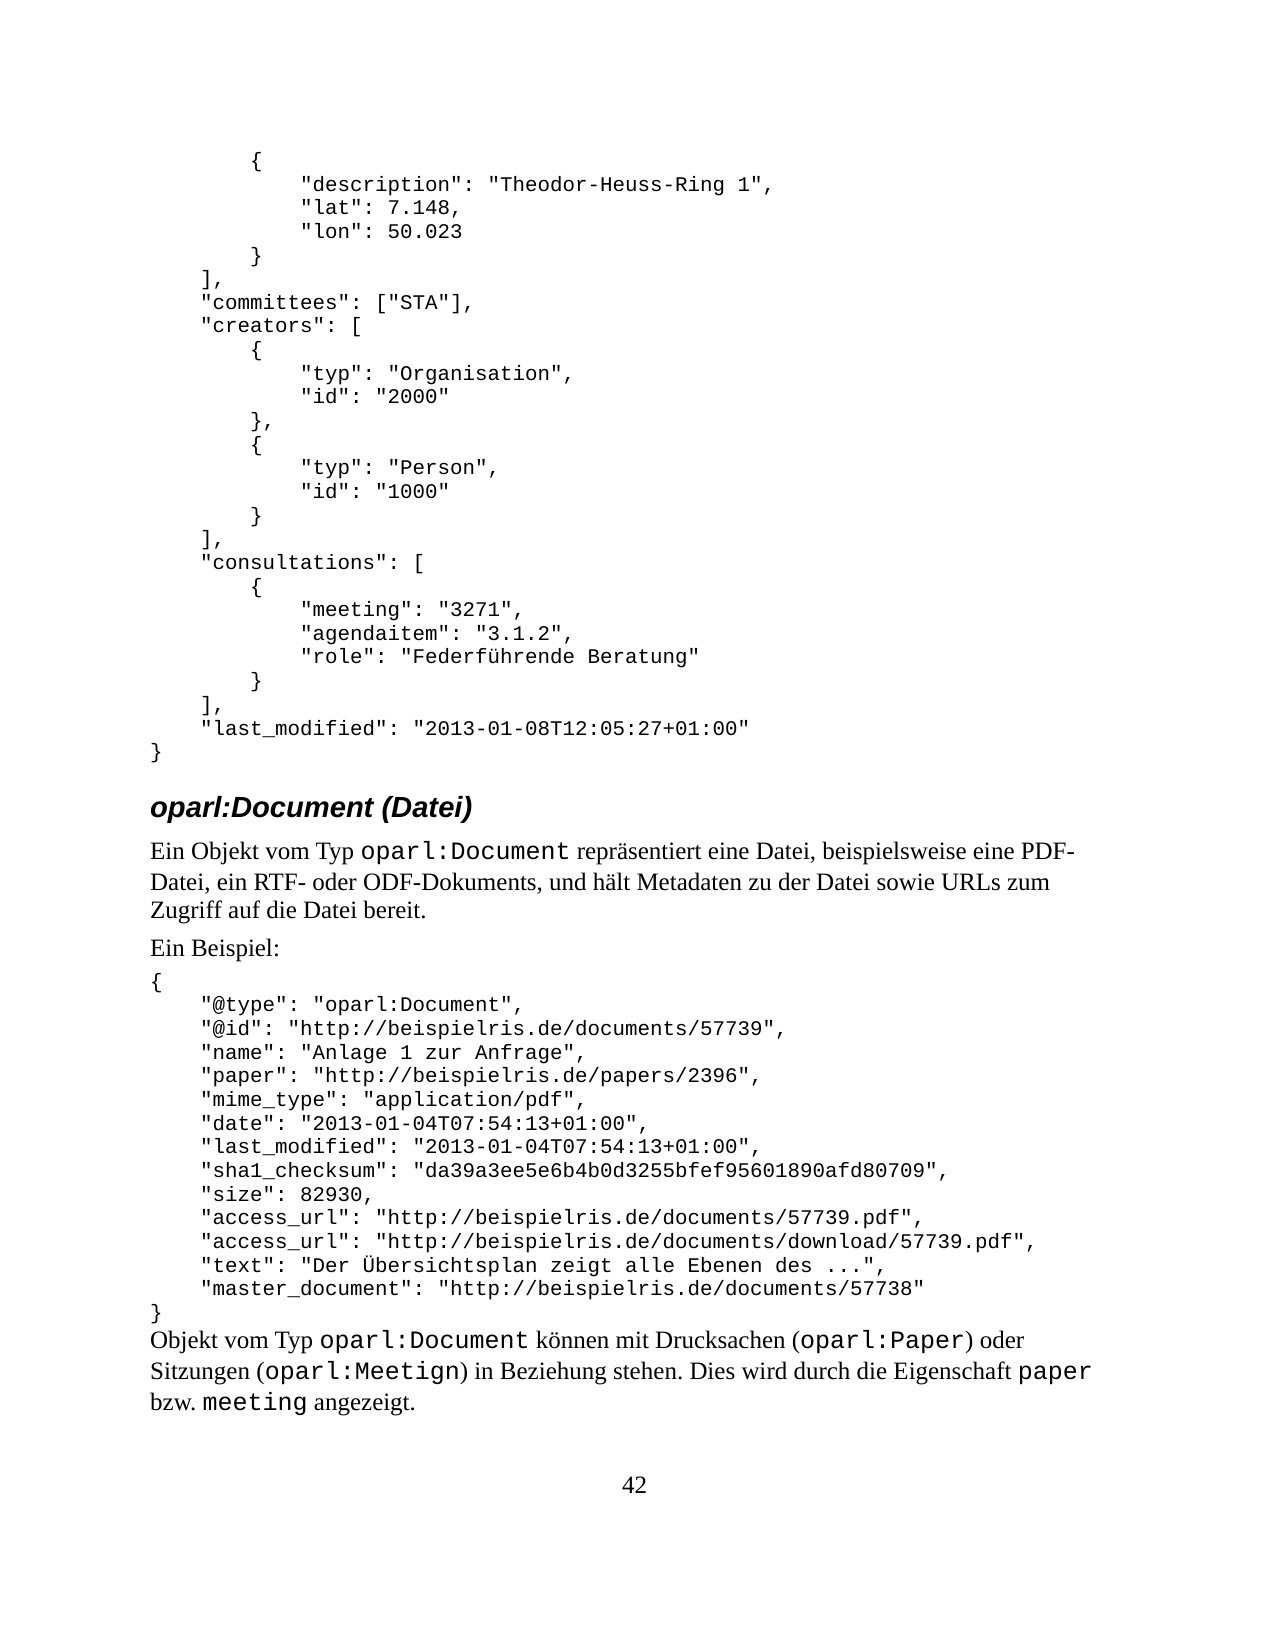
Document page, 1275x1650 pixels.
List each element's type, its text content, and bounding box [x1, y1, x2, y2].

text "last_modified": "2013-01-08T12:05:27+01:00" [150, 717, 1125, 741]
text "last_modified": "2013-01-04T07:54:13+01:00", [150, 1136, 1125, 1160]
text "id": "1000" [150, 481, 1125, 505]
text "agendaitem": "3.1.2", [150, 623, 1125, 647]
text "role": "Federführende Beratung" [150, 647, 1125, 670]
text Objekt vom Typ oparl:Document können mit Drucksachen (oparl:Paper) oder Sitzungen (oparl:Meetign) in Beziehung stehen. Dies wird durch die Eigenschaft paper bzw. meeting angezeigt. [150, 1326, 1125, 1418]
text { [150, 150, 1125, 174]
subtitle oparl:Document (Datei) [150, 790, 1125, 823]
text "description": "Theodor-Heuss-Ring 1", [150, 174, 1125, 197]
text "text": "Der Übersichtsplan zeigt alle Ebenen des ...", [150, 1254, 1125, 1278]
text "lat": 7.148, [150, 197, 1125, 221]
text "paper": "http://beispielris.de/papers/2396", [150, 1065, 1125, 1089]
text "meeting": "3271", [150, 599, 1125, 623]
text "id": "2000" [150, 386, 1125, 410]
text }, [150, 410, 1125, 434]
text ], [150, 268, 1125, 292]
text "consultations": [ [150, 552, 1125, 576]
text } [150, 741, 1125, 765]
text Ein Beispiel: [150, 933, 1125, 962]
text ], [150, 528, 1125, 552]
text "sha1_checksum": "da39a3ee5e6b4b0d3255bfef95601890afd80709", [150, 1160, 1125, 1184]
text "typ": "Organisation", [150, 363, 1125, 386]
text } [150, 670, 1125, 694]
text "creators": [ [150, 316, 1125, 339]
text "master_document": "http://beispielris.de/documents/57738" [150, 1278, 1125, 1302]
text } [150, 244, 1125, 268]
text "lon": 50.023 [150, 221, 1125, 244]
text "name": "Anlage 1 zur Anfrage", [150, 1042, 1125, 1065]
text "access_url": "http://beispielris.de/documents/57739.pdf", [150, 1207, 1125, 1231]
text "committees": ["STA"], [150, 292, 1125, 316]
text "size": 82930, [150, 1184, 1125, 1207]
text { [150, 971, 1125, 994]
text "date": "2013-01-04T07:54:13+01:00", [150, 1113, 1125, 1136]
text ], [150, 694, 1125, 717]
text { [150, 339, 1125, 363]
text "@id": "http://beispielris.de/documents/57739", [150, 1018, 1125, 1042]
text { [150, 434, 1125, 457]
text "mime_type": "application/pdf", [150, 1089, 1125, 1113]
text Ein Objekt vom Typ oparl:Document repräsentiert eine Datei, beispielsweise eine PDF-Datei, ein RTF- oder ODF-Dokuments, und hält Metadaten zu der Datei sowie URLs zum Zugriff auf die Datei bereit. [150, 836, 1125, 924]
text } [150, 505, 1125, 528]
text { [150, 576, 1125, 599]
text } [150, 1302, 1125, 1326]
text "access_url": "http://beispielris.de/documents/download/57739.pdf", [150, 1231, 1125, 1254]
text "typ": "Person", [150, 457, 1125, 481]
text "@type": "oparl:Document", [150, 994, 1125, 1018]
